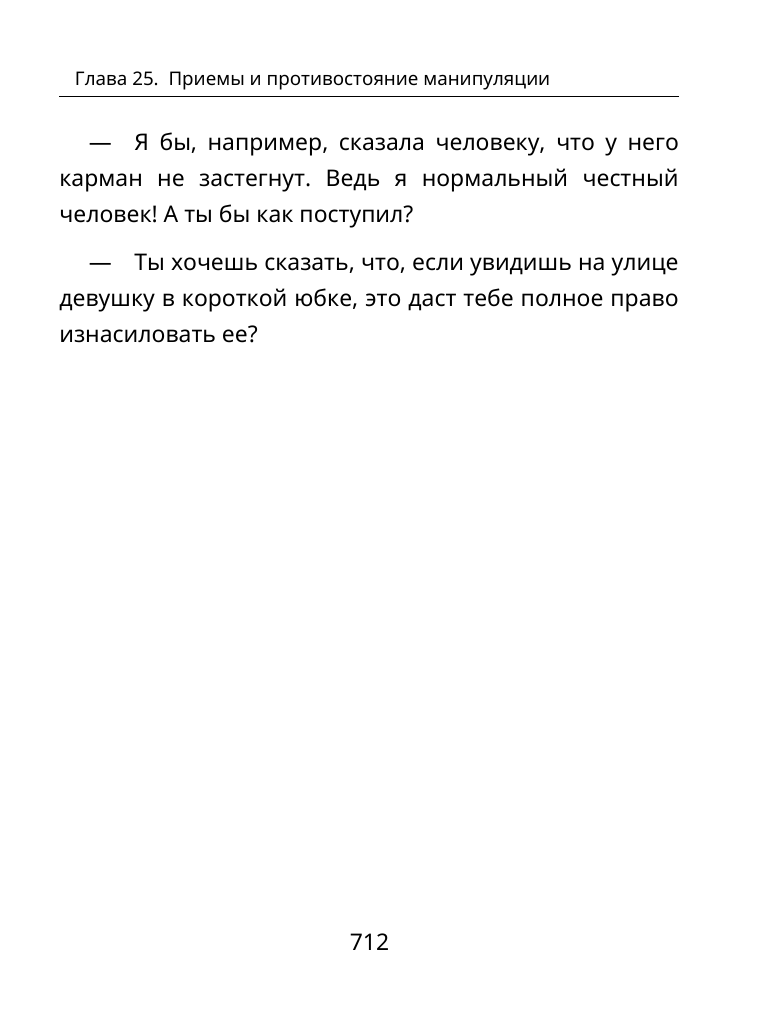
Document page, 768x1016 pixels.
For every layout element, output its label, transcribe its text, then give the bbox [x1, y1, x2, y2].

list Я бы, например, сказала человеку, что у него карман не застегнут. Ведь я нормальный честный человек! А ты бы как поступил? [59, 126, 679, 229]
list Ты хочешь сказать, что, если увидишь на улице девушку в короткой юбке, это даст тебе полное право изнасиловать ее? [59, 246, 679, 349]
